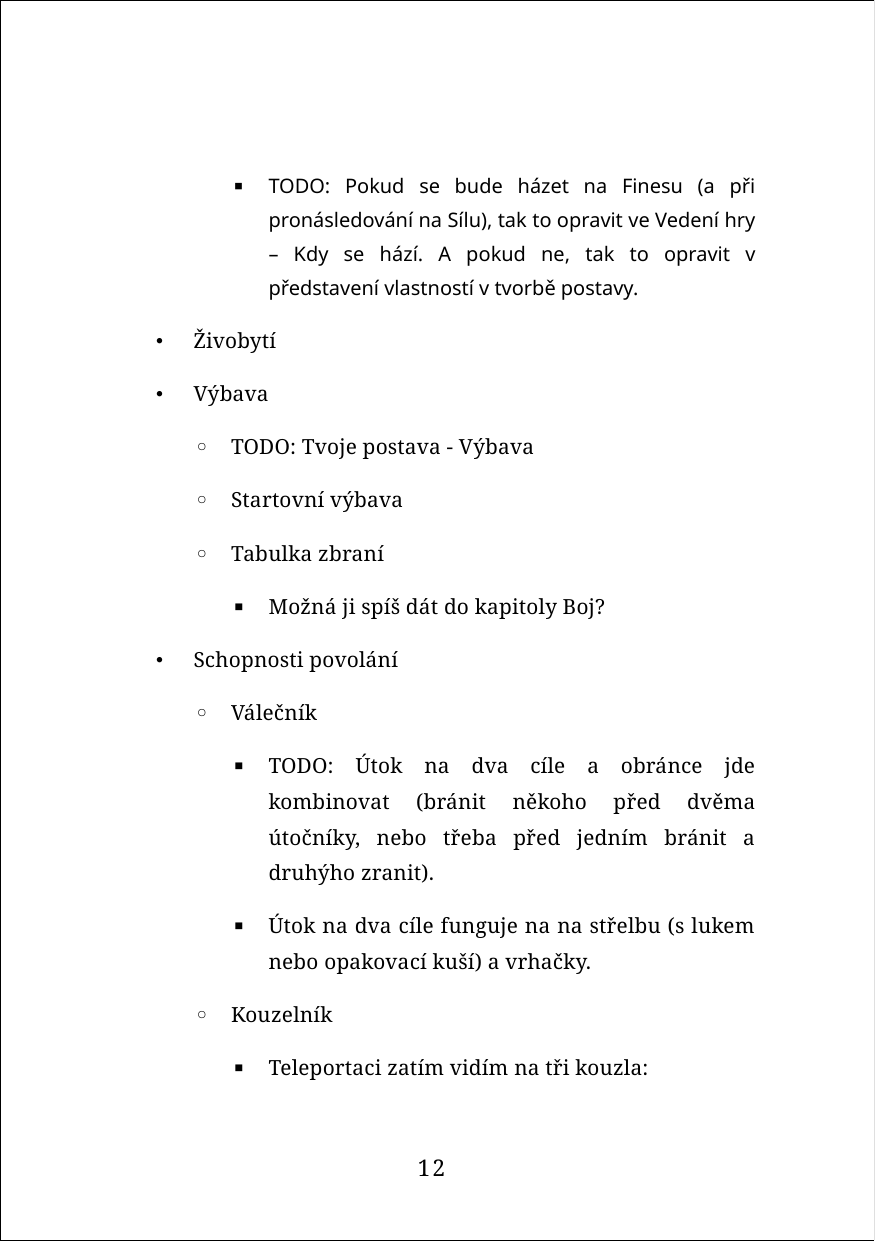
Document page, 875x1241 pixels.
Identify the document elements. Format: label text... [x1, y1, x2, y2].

list Tabulka zbraní [193, 539, 756, 567]
list Startovní výbava [193, 485, 756, 514]
list TODO: Útok na dva cíle a obránce jde kombinovat (bránit někoho před dvěma útočníky, nebo třeba před jedním bránit a druhýho zranit). [231, 752, 756, 887]
list TODO: Tvoje postava - Výbava [193, 432, 756, 461]
list Schopnosti povolání [156, 645, 756, 673]
list Teleportaci zatím vidím na tři kouzla: [231, 1053, 756, 1082]
list Útok na dva cíle funguje na na střelbu (s lukem nebo opakovací kuší) a vrhačky. [231, 911, 756, 975]
list Kouzelník [193, 1000, 756, 1028]
list Válečník [193, 698, 756, 727]
list Živobytí [156, 326, 756, 354]
list Výbava [156, 379, 756, 407]
list TODO: Pokud se bude házet na Finesu (a při pronásledování na Sílu), tak to opravit ve Vedení hry – Kdy se hází. A pokud ne, tak to opravit v představení vlastností v tvorbě postavy. [231, 172, 756, 301]
list Možná ji spíš dát do kapitoly Boj? [231, 592, 756, 620]
